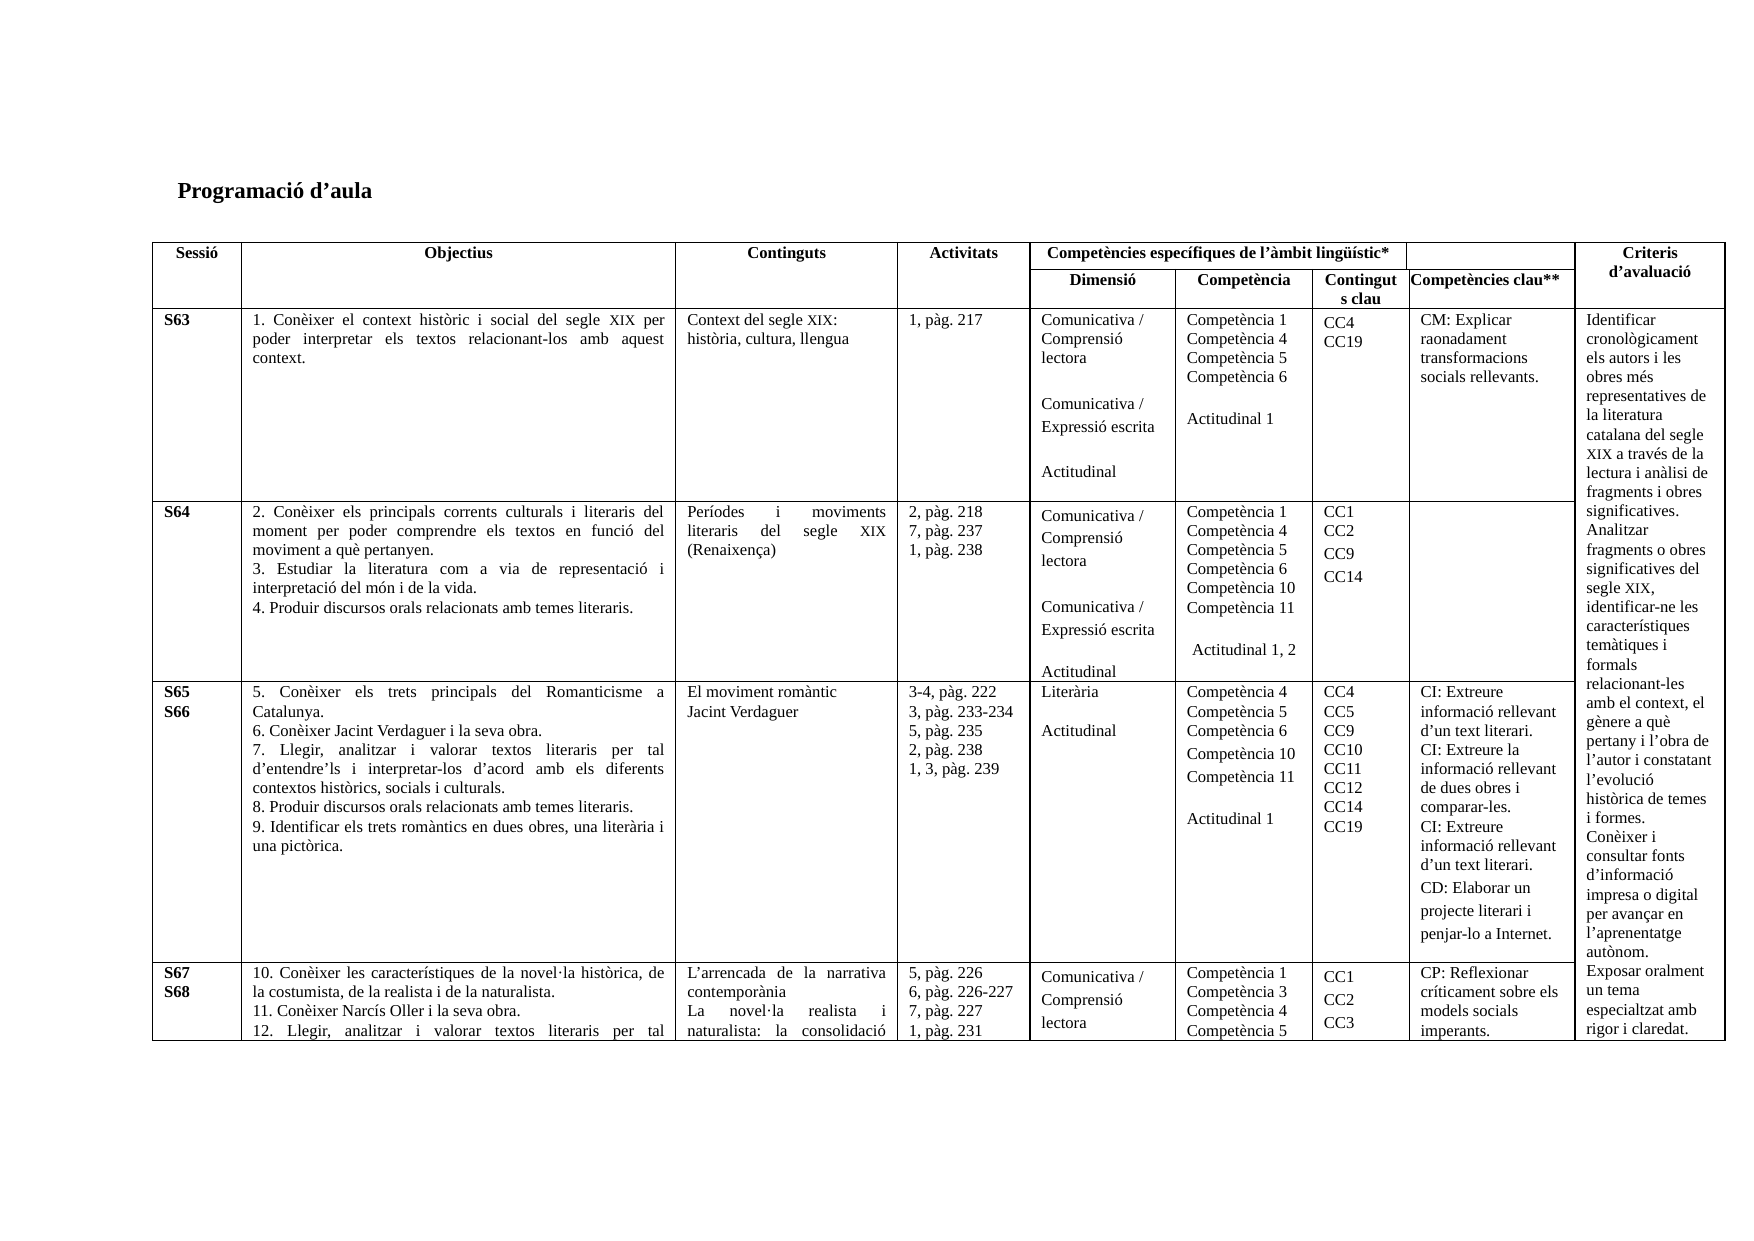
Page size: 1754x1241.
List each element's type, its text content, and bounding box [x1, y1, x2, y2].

table_cell L’arrencada de la narrativa contemporània La novel·la realista i naturalista: la consolidació [676, 963, 897, 1039]
table_cell Competència 4 Competència 5 Competència 6 Competència 10 Competència 11 Actitudinal 1 [1176, 682, 1312, 962]
table_header Activitats [898, 243, 1029, 308]
table_cell Períodes i moviments literaris del segle XIX (Renaixença) [676, 502, 897, 681]
table_cell Dimensió [1031, 270, 1175, 308]
table_cell Continguts clau [1313, 270, 1409, 308]
table_cell 1, pàg. 217 [898, 309, 1029, 501]
table_header Objectius [242, 243, 675, 308]
table_cell 5, pàg. 226 6, pàg. 226-227 7, pàg. 227 1, pàg. 231 [898, 963, 1029, 1039]
table_cell Competència 1 Competència 4 Competència 5 Competència 6 Actitudinal 1 [1176, 309, 1312, 501]
table_cell CC4 CC5 CC9 CC10 CC11 CC12 CC14 CC19 [1313, 682, 1409, 962]
table_cell 3-4, pàg. 222 3, pàg. 233-234 5, pàg. 235 2, pàg. 238 1, 3, pàg. 239 [898, 682, 1029, 962]
table_cell Competències clau** [1410, 270, 1574, 308]
text Programació d’aula [177, 177, 1577, 203]
table_cell CC4 CC19 [1313, 309, 1409, 501]
table_cell S63 [153, 309, 241, 501]
table_cell S65 S66 [153, 682, 241, 962]
table_cell Comunicativa / Comprensió lectora [1031, 963, 1175, 1039]
table_cell Competència [1176, 270, 1312, 308]
table_cell [1410, 502, 1574, 681]
table_cell 2. Conèixer els principals corrents culturals i literaris del moment per poder comprendre els textos en funció del moviment a què pertanyen. 3. Estudiar la literatura com a via de representació i interpretació del món i de la vida. 4. Produir discursos orals relacionats amb temes literaris. [242, 502, 675, 681]
table_cell CC1 CC2 CC3 [1313, 963, 1409, 1039]
table_cell 5. Conèixer els trets principals del Romanticisme a Catalunya. 6. Conèixer Jacint Verdaguer i la seva obra. 7. Llegir, analitzar i valorar textos literaris per tal d’entendre’ls i interpretar-los d’acord amb els diferents contextos històrics, socials i culturals. 8. Produir discursos orals relacionats amb temes literaris. 9. Identificar els trets romàntics en dues obres, una literària i una pictòrica. [242, 682, 675, 962]
table_cell Comunicativa / Comprensió lectora Comunicativa / Expressió escrita Actitudinal [1031, 502, 1175, 681]
table_cell CI: Extreure informació rellevant d’un text literari. CI: Extreure la informació rellevant de dues obres i comparar-les. CI: Extreure informació rellevant d’un text literari. CD: Elaborar un projecte literari i penjar-lo a Internet. [1410, 682, 1574, 962]
table_header Continguts [676, 243, 897, 308]
table_cell Comunicativa / Comprensió lectora Comunicativa / Expressió escrita Actitudinal [1031, 309, 1175, 501]
table_cell 1. Conèixer el context històric i social del segle XIX per poder interpretar els textos relacionant-los amb aquest context. [242, 309, 675, 501]
table_header Criteris d’avaluació [1576, 243, 1724, 308]
table_header Sessió [153, 243, 241, 308]
table_header [1407, 243, 1574, 269]
table_cell Context del segle XIX: història, cultura, llengua [676, 309, 897, 501]
table_cell El moviment romàntic Jacint Verdaguer [676, 682, 897, 962]
table_cell CC1 CC2 CC9 CC14 [1313, 502, 1409, 681]
table_cell 10. Conèixer les característiques de la novel·la històrica, de la costumista, de la realista i de la naturalista. 11. Conèixer Narcís Oller i la seva obra. 12. Llegir, analitzar i valorar textos literaris per tal [242, 963, 675, 1039]
table_header Competències específiques de l’àmbit lingüístic* [1031, 243, 1406, 269]
table_cell Competència 1 Competència 4 Competència 5 Competència 6 Competència 10 Competència 11 Actitudinal 1, 2 [1176, 502, 1312, 681]
table_cell CM: Explicar raonadament transformacions socials rellevants. [1410, 309, 1574, 501]
table_cell S67 S68 [153, 963, 241, 1039]
table_cell Literària Actitudinal [1031, 682, 1175, 962]
table_cell 2, pàg. 218 7, pàg. 237 1, pàg. 238 [898, 502, 1029, 681]
table_cell S64 [153, 502, 241, 681]
table_cell Identificar cronològicament els autors i les obres més representatives de la literatura catalana del segle XIX a través de la lectura i anàlisi de fragments i obres significatives. Analitzar fragments o obres significatives del segle XIX, identificar-ne les característiques temàtiques i formals relacionant-les amb el context, el gènere a què pertany i l’obra de l’autor i constatant l’evolució històrica de temes i formes. Conèixer i consultar fonts d’informació impresa o digital per avançar en l’aprenentatge autònom. Exposar oralment un tema especialtzat amb rigor i claredat. [1576, 309, 1724, 1039]
table_cell CP: Reflexionar críticament sobre els models socials imperants. [1410, 963, 1574, 1039]
table_cell Competència 1 Competència 3 Competència 4 Competència 5 [1176, 963, 1312, 1039]
